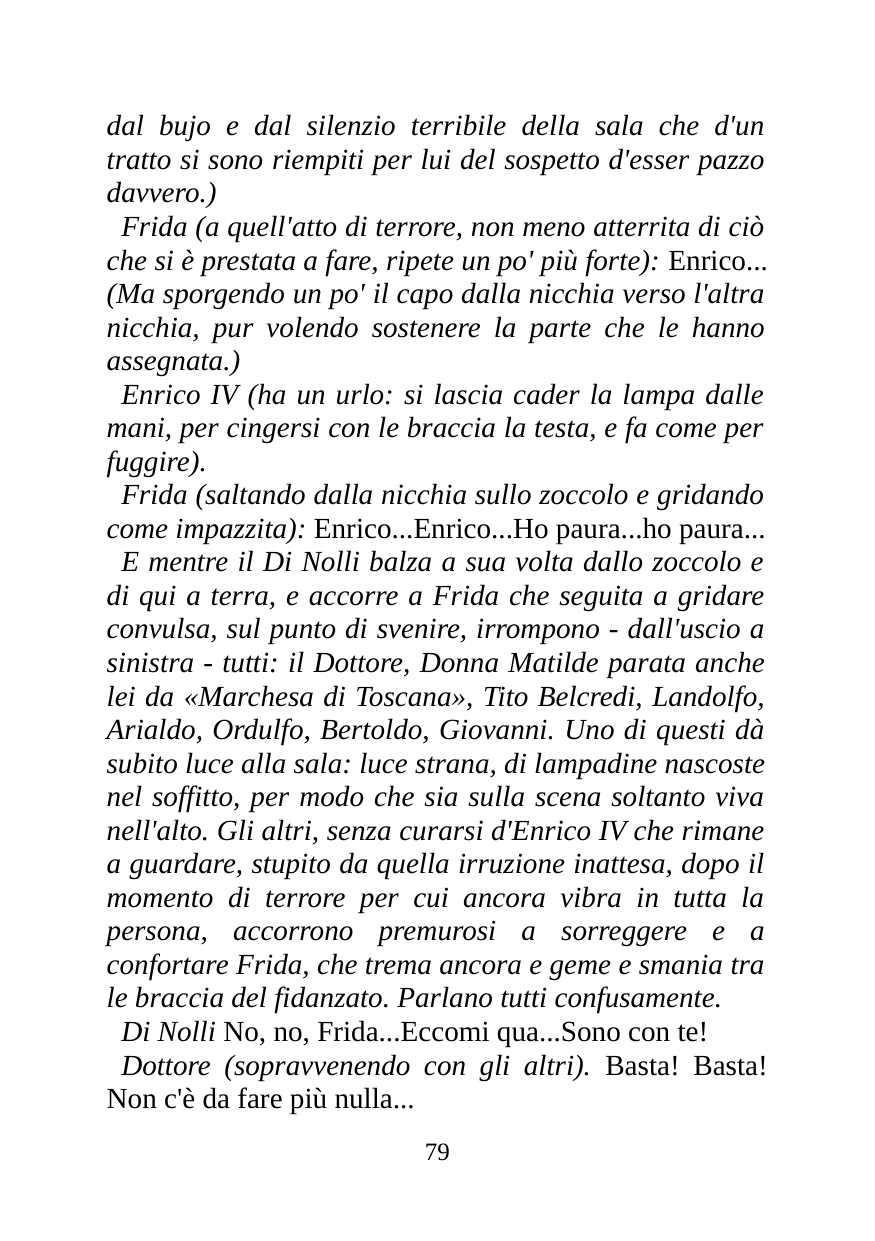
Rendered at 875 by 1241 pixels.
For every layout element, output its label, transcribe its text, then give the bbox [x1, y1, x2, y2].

text E mentre il Di Nolli balza a sua volta dallo zoccolo e di qui a terra, e accorre a Frida che seguita a gridare convulsa, sul punto di svenire, irrompono - dall'uscio a sinistra - tutti: il Dottore, Donna Matilde parata anche lei da «Marchesa di Toscana», Tito Belcredi, Landolfo, Arialdo, Ordulfo, Bertoldo, Giovanni. Uno di questi dà subito luce alla sala: luce strana, di lampadine nascoste nel soffitto, per modo che sia sulla scena soltanto viva nell'alto. Gli altri, senza curarsi d'Enrico IV che rimane a guardare, stupito da quella irruzione inattesa, dopo il momento di terrore per cui ancora vibra in tutta la persona, accorrono premurosi a sorreggere e a confortare Frida, che trema ancora e geme e smania tra le braccia del fidanzato. Parlano tutti confusamente. [106, 544, 768, 1014]
text dal bujo e dal silenzio terribile della sala che d'un tratto si sono riempiti per lui del sospetto d'esser pazzo davvero.) [106, 108, 768, 209]
text Di Nolli No, no, Frida...Eccomi qua...Sono con te! [106, 1014, 768, 1048]
text Frida (a quell'atto di terrore, non meno atterrita di ciò che si è prestata a fare, ripete un po' più forte): Enrico... (Ma sporgendo un po' il capo dalla nicchia verso l'altra nicchia, pur volendo sostenere la parte che le hanno assegnata.) [106, 209, 768, 377]
text Dottore (sopravvenendo con gli altri). Basta! Basta! Non c'è da fare più nulla... [106, 1048, 768, 1115]
text Enrico IV (ha un urlo: si lascia cader la lampa dalle mani, per cingersi con le braccia la testa, e fa come per fuggire). [106, 377, 768, 477]
text Frida (saltando dalla nicchia sullo zoccolo e gridando come impazzita): Enrico...Enrico...Ho paura...ho paura... [106, 477, 768, 544]
